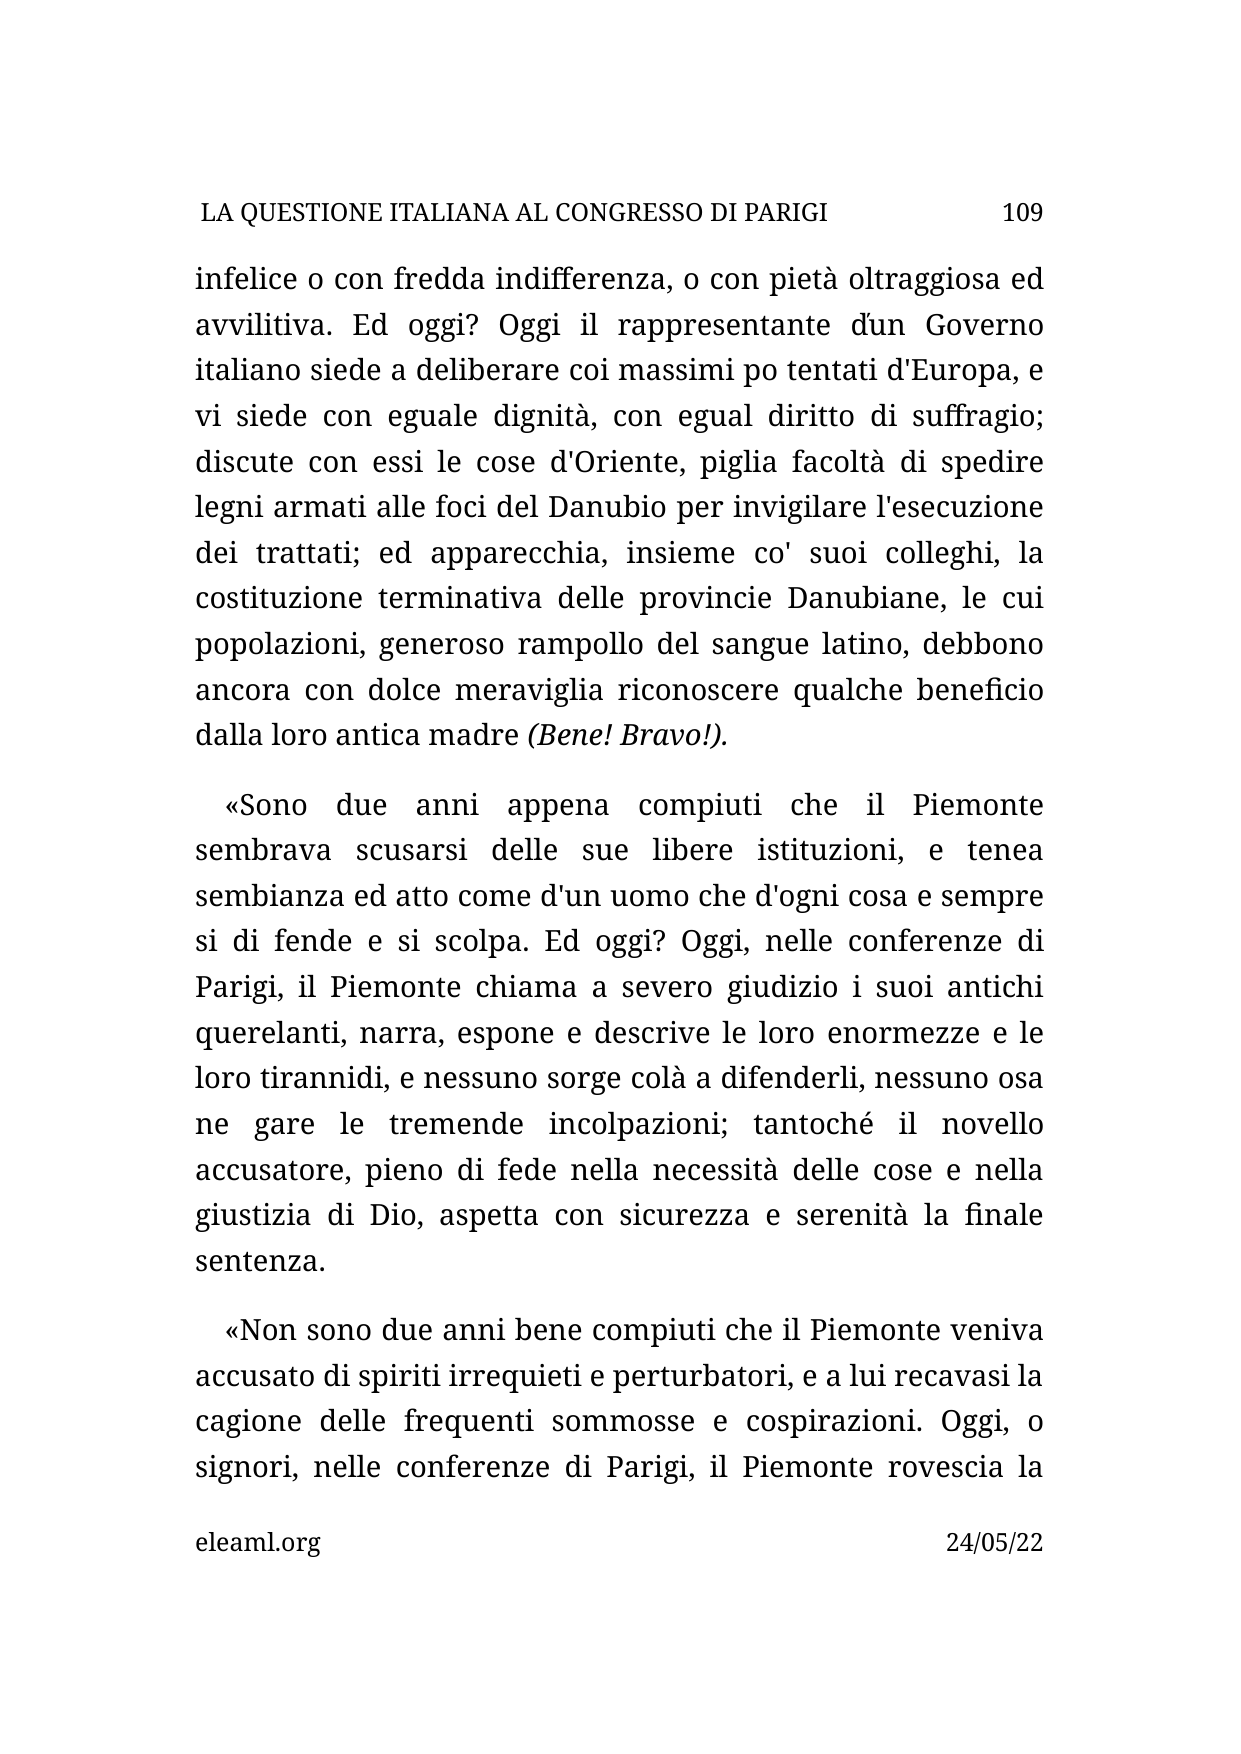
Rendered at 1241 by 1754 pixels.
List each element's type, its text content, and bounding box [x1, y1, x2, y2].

text infelice o con fredda indifferenza, o con pietà oltraggiosa ed avvilitiva. Ed oggi? Oggi il rappresentante ďun Governo italiano siede a deliberare coi massimi po tentati d'Europa, e vi siede con eguale dignità, con egual diritto di suffragio; discute con essi le cose d'Oriente, piglia facoltà di spedire legni armati alle foci del Danubio per invigilare l'esecuzione dei trattati; ed apparecchia, insieme co' suoi colleghi, la costituzione terminativa delle provincie Danubiane, le cui popolazioni, generoso rampollo del sangue latino, debbono ancora con dolce meraviglia riconoscere qualche beneficio dalla loro antica madre (Bene! Bravo!). [195, 258, 1045, 754]
text «Non sono due anni bene compiuti che il Piemonte veniva accusato di spiriti irrequieti e perturbatori, e a lui recavasi la cagione delle frequenti sommosse e cospirazioni. Oggi, o signori, nelle conferenze di Parigi, il Piemonte rovescia la [195, 1309, 1045, 1486]
text «Sono due anni appena compiuti che il Piemonte sembrava scusarsi delle sue libere istituzioni, e tenea sembianza ed atto come d'un uomo che d'ogni cosa e sempre si di fende e si scolpa. Ed oggi? Oggi, nelle conferenze di Parigi, il Piemonte chiama a severo giudizio i suoi antichi querelanti, narra, espone e descrive le loro enormezze e le loro tirannidi, e nessuno sorge colà a difenderli, nessuno osa ne gare le tremende incolpazioni; tantoché il novello accusatore, pieno di fede nella necessità delle cose e nella giustizia di Dio, aspetta con sicurezza e serenità la finale sentenza. [195, 784, 1045, 1280]
